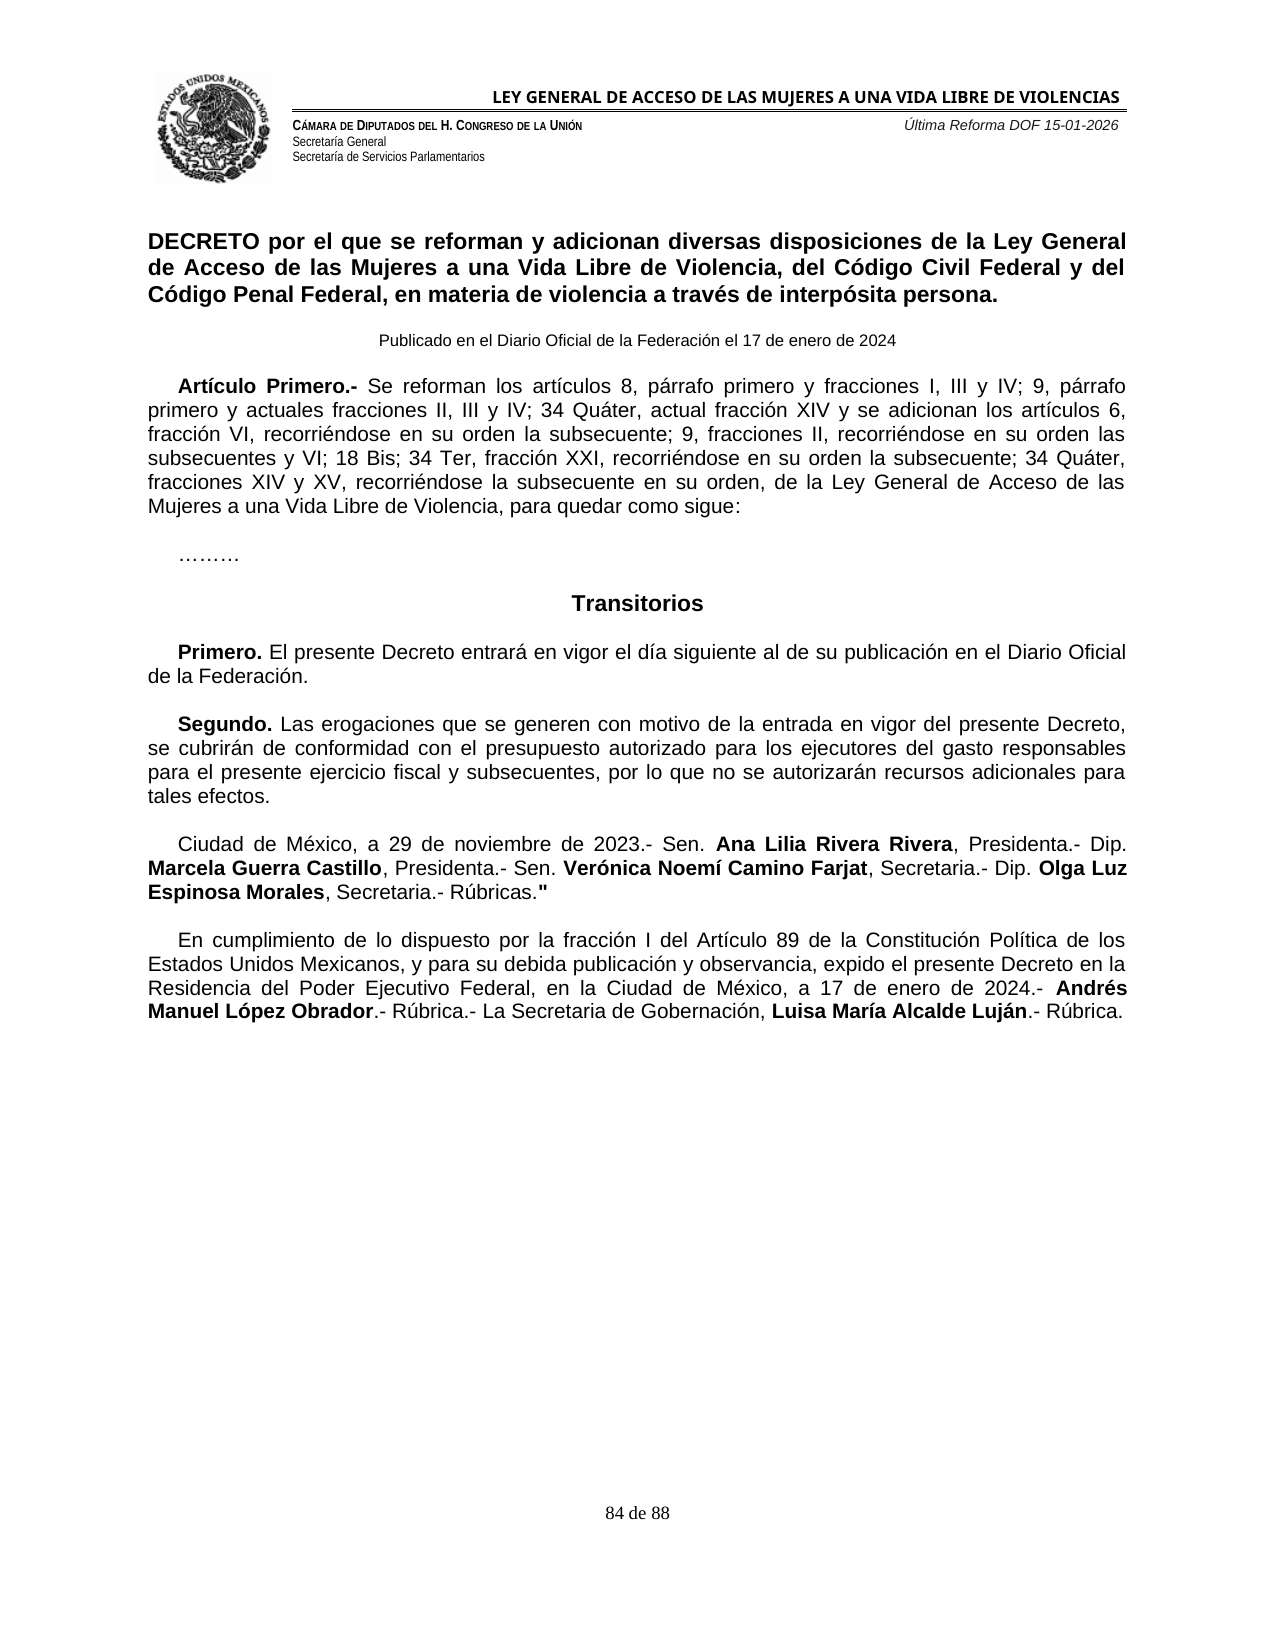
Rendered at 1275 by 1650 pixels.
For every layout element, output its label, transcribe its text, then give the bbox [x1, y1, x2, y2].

text DECRETO por el que se reforman y adicionan diversas disposiciones de la Ley General de Acceso de las Mujeres a una Vida Libre de Violencia, del Código Civil Federal y del Código Penal Federal, en materia de violencia a través de interpósita persona. [148, 228, 1127, 307]
text En cumplimiento de lo dispuesto por la fracción I del Artículo 89 de la Constitución Política de los Estados Unidos Mexicanos, y para su debida publicación y observancia, expido el presente Decreto en la Residencia del Poder Ejecutivo Federal, en la Ciudad de México, a 17 de enero de 2024.- Andrés Manuel López Obrador.- Rúbrica.- La Secretaria de Gobernación, Luisa María Alcalde Luján.- Rúbrica. [148, 927, 1127, 1023]
text Transitorios [148, 590, 1127, 616]
text Artículo Primero.- Se reforman los artículos 8, párrafo primero y fracciones I, III y IV; 9, párrafo primero y actuales fracciones II, III y IV; 34 Quáter, actual fracción XIV y se adicionan los artículos 6, fracción VI, recorriéndose en su orden la subsecuente; 9, fracciones II, recorriéndose en su orden las subsecuentes y VI; 18 Bis; 34 Ter, fracción XXI, recorriéndose en su orden la subsecuente; 34 Quáter, fracciones XIV y XV, recorriéndose la subsecuente en su orden, de la Ley General de Acceso de las Mujeres a una Vida Libre de Violencia, para quedar como sigue: [148, 374, 1127, 518]
text Primero. El presente Decreto entrará en vigor el día siguiente al de su publicación en el Diario Oficial de la Federación. [148, 640, 1127, 688]
text ……… [148, 542, 1127, 566]
text Publicado en el Diario Oficial de la Federación el 17 de enero de 2024 [148, 331, 1127, 350]
text Ciudad de México, a 29 de noviembre de 2023.- Sen. Ana Lilia Rivera Rivera, Presidenta.- Dip. Marcela Guerra Castillo, Presidenta.- Sen. Verónica Noemí Camino Farjat, Secretaria.- Dip. Olga Luz Espinosa Morales, Secretaria.- Rúbricas." [148, 832, 1127, 903]
text Segundo. Las erogaciones que se generen con motivo de la entrada en vigor del presente Decreto, se cubrirán de conformidad con el presupuesto autorizado para los ejecutores del gasto responsables para el presente ejercicio fiscal y subsecuentes, por lo que no se autorizarán recursos adicionales para tales efectos. [148, 712, 1127, 808]
